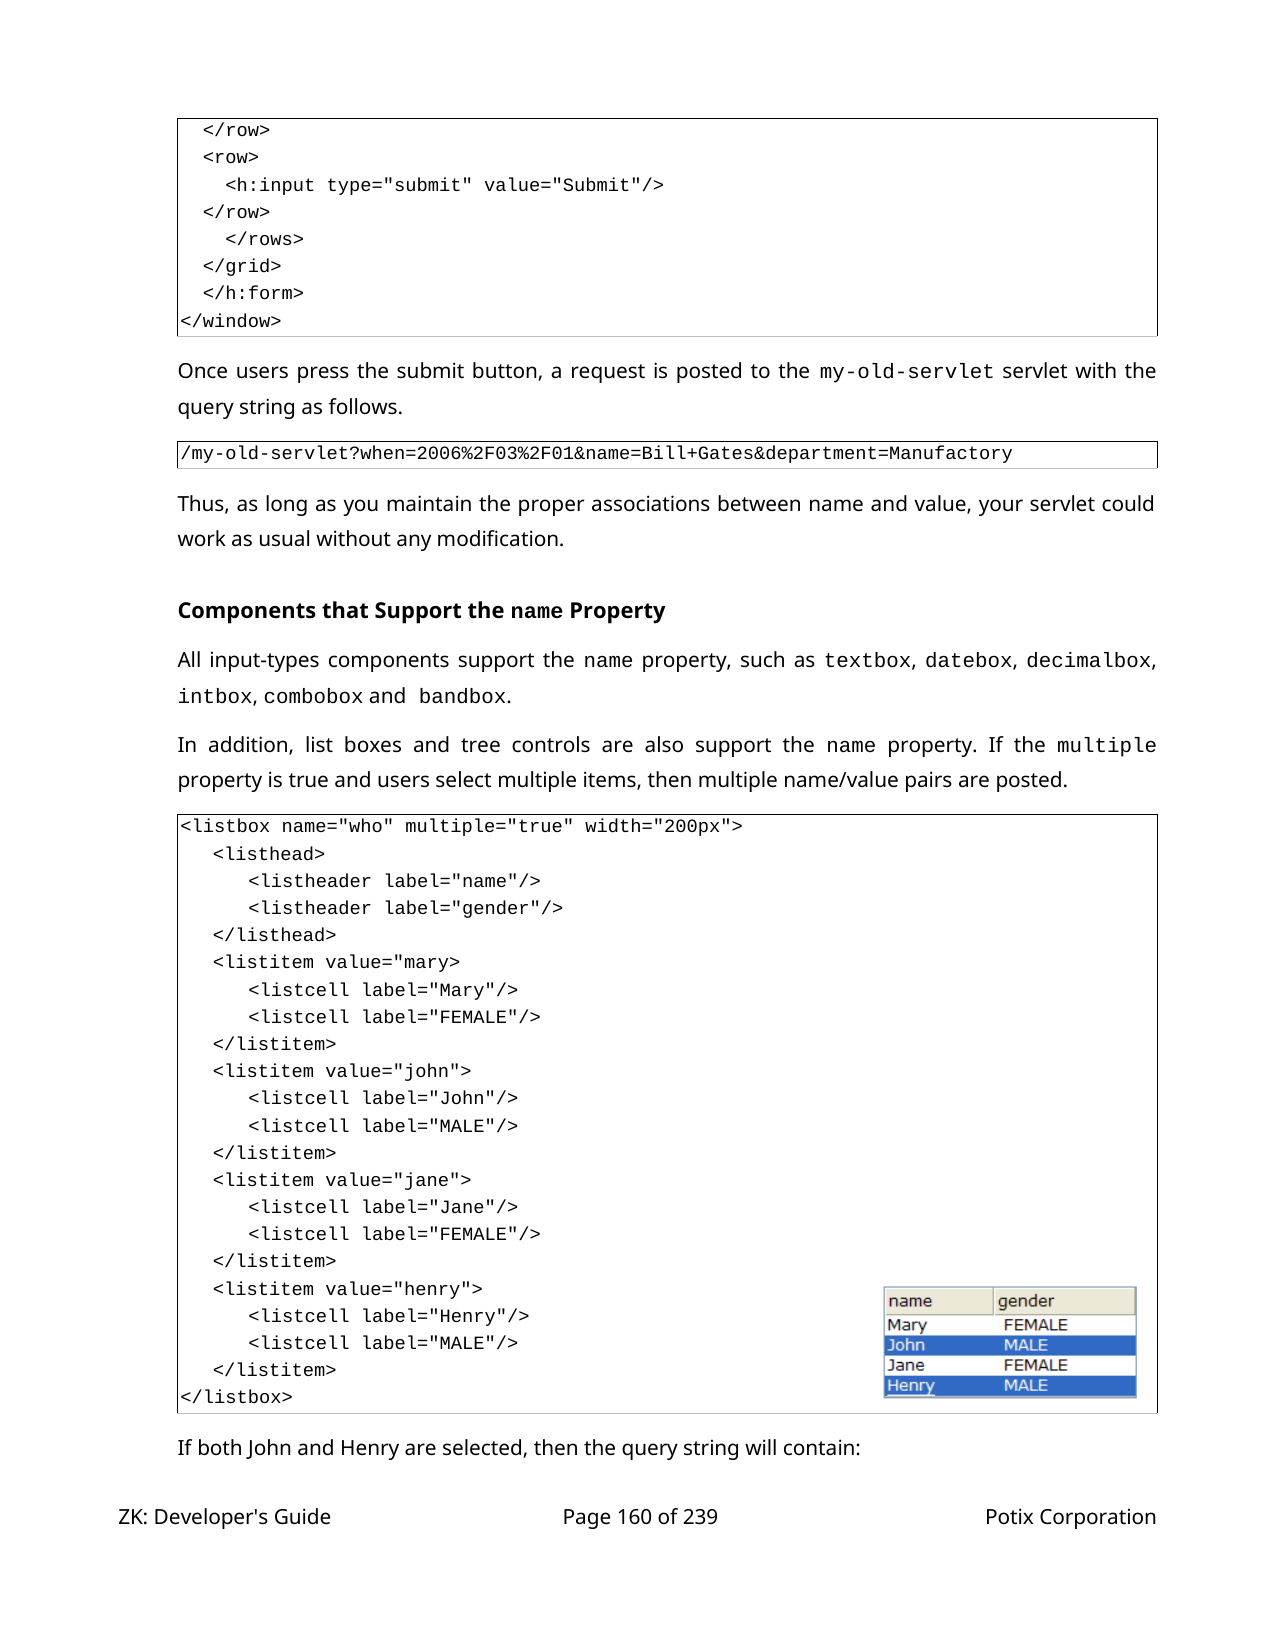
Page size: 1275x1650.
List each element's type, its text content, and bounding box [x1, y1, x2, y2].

text All input-types components support the name property, such as textbox, datebox, decimalbox, intbox, combobox and bandbox. [177, 645, 1157, 709]
text <listcell label="MALE"/> [178, 1331, 880, 1355]
text </row> [178, 119, 1157, 142]
text <row> [178, 145, 1157, 169]
text </rows> [178, 227, 1157, 251]
text <listcell label="MALE"/> [178, 1113, 1157, 1138]
text </listitem> [178, 1249, 1157, 1274]
text <listcell label="FEMALE"/> [178, 1222, 1157, 1246]
text <h:input type="submit" value="Submit"/> [178, 172, 1157, 197]
text If both John and Henry are selected, then the query string will contain: [177, 1433, 1157, 1461]
text [1142, 1358, 1157, 1382]
text Thus, as long as you maintain the proper associations between name and value, your servlet could work as usual without any modification. [177, 489, 1157, 552]
text <listcell label="Henry"/> [178, 1304, 880, 1328]
text </window> [178, 308, 1157, 336]
text <listcell label="John"/> [178, 1086, 1157, 1111]
text <listcell label="Mary"/> [178, 977, 1157, 1002]
text <listheader label="gender"/> [178, 896, 1157, 920]
text </listhead> [178, 923, 1157, 947]
text <listitem value="henry"> [178, 1277, 1157, 1301]
text /my-old-servlet?when=2006%2F03%2F01&name=Bill+Gates&department=Manufactory [178, 442, 1157, 468]
text <listheader label="name"/> [178, 869, 1157, 893]
text </listitem> [178, 1032, 1157, 1056]
text </listbox> [178, 1385, 1157, 1413]
text <listcell label="FEMALE"/> [178, 1005, 1157, 1029]
text <listitem value="jane"> [178, 1168, 1157, 1192]
text In addition, list boxes and tree controls are also support the name property. If the multiple property is true and users select multiple items, then multiple name/value pairs are posted. [177, 730, 1157, 794]
picture [880, 1284, 1142, 1401]
text <listitem value="john"> [178, 1059, 1157, 1083]
text </row> [178, 200, 1157, 224]
text <listcell label="Jane"/> [178, 1195, 1157, 1219]
text <listitem value="mary> [178, 950, 1157, 974]
text <listhead> [178, 842, 1157, 866]
subtitle Components that Support the name Property [177, 594, 1157, 625]
text </listitem> [178, 1141, 1157, 1165]
text </h:form> [178, 281, 1157, 306]
text </grid> [178, 254, 1157, 278]
text </listitem> [178, 1358, 880, 1382]
text Once users press the submit button, a request is posted to the my-old-servlet servlet with the query string as follows. [177, 356, 1157, 420]
text <listbox name="who" multiple="true" width="200px"> [178, 815, 1157, 839]
